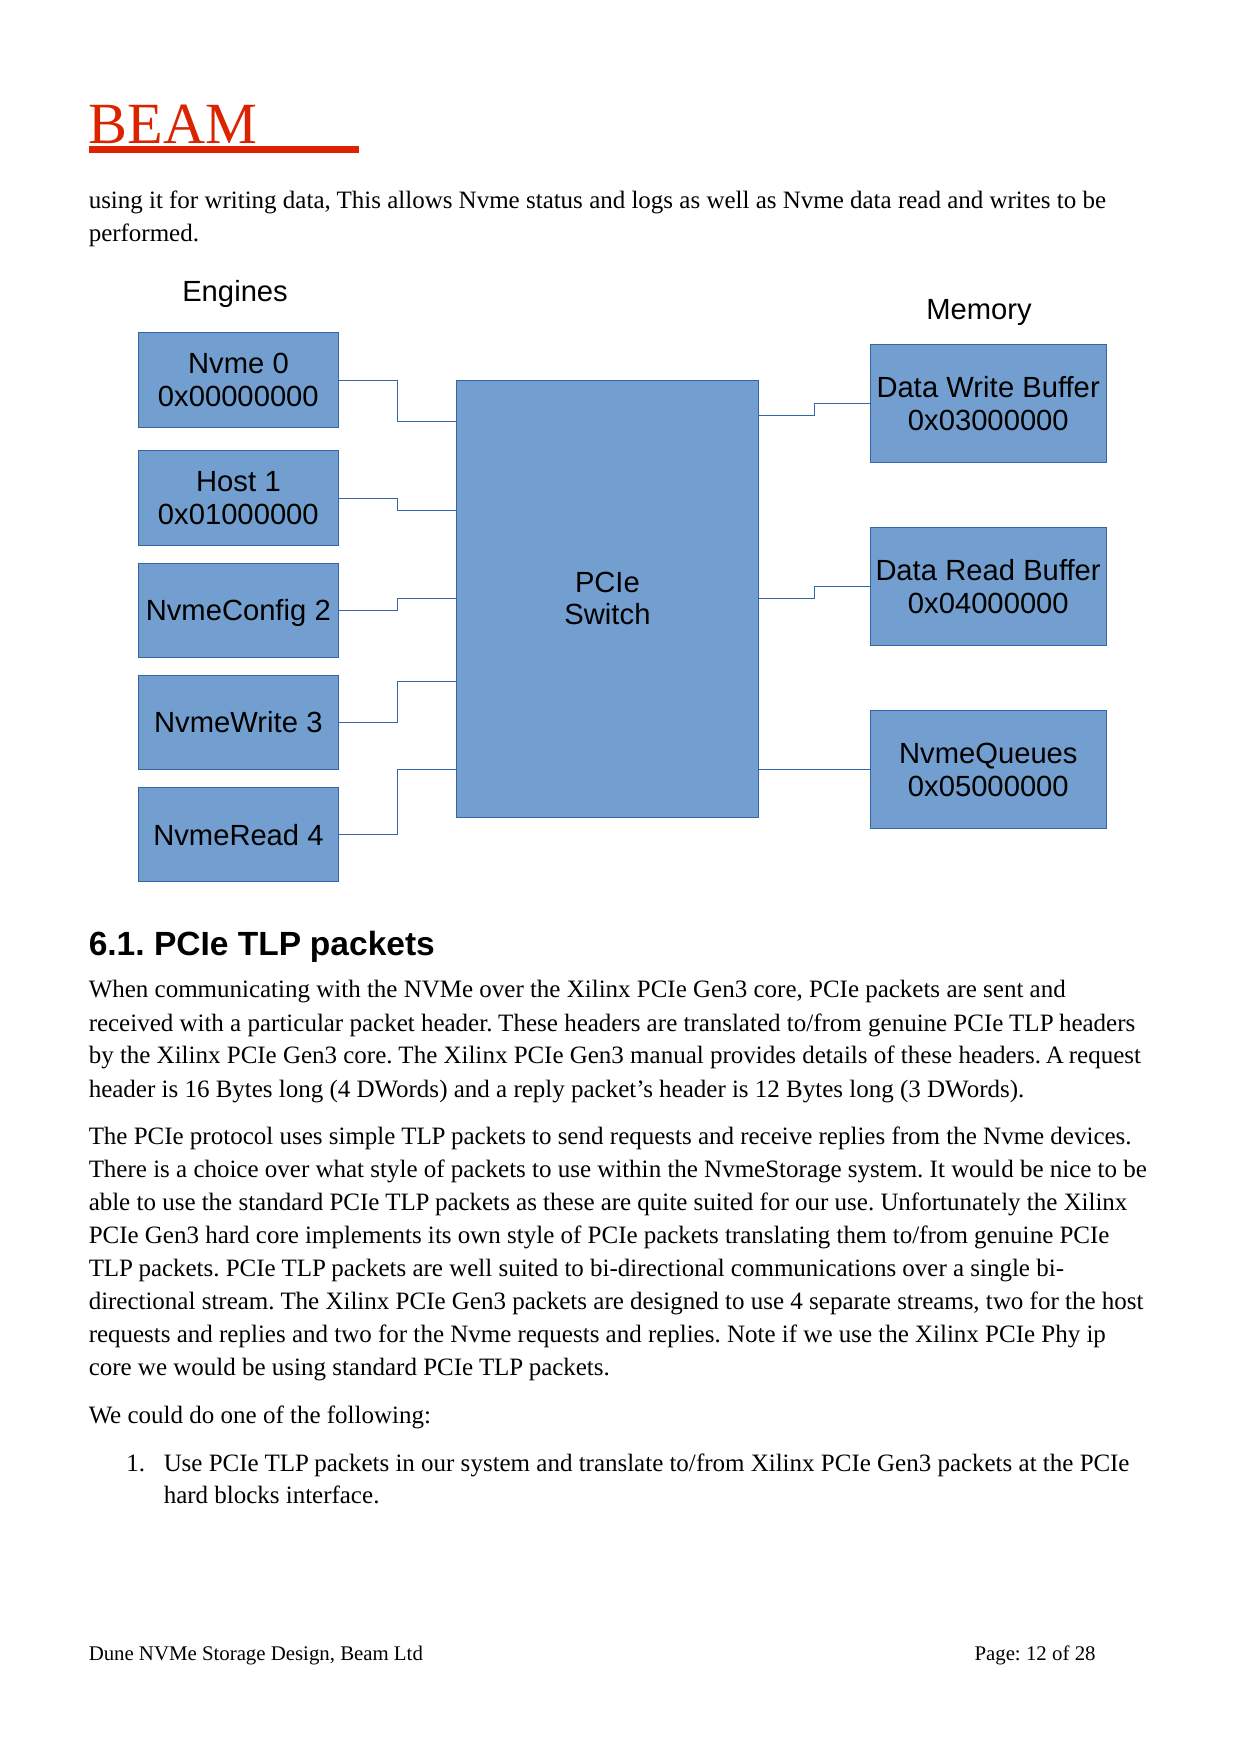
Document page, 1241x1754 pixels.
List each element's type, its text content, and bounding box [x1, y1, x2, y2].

text The PCIe protocol uses simple TLP packets to send requests and receive replies from the Nvme devices. There is a choice over what style of packets to use within the NvmeStorage system. It would be nice to be able to use the standard PCIe TLP packets as these are quite suited for our use. Unfortunately the Xilinx PCIe Gen3 hard core implements its own style of PCIe packets translating them to/from genuine PCIe TLP packets. PCIe TLP packets are well suited to bi-directional communications over a single bi-directional stream. The Xilinx PCIe Gen3 packets are designed to use 4 separate streams, two for the host requests and replies and two for the Nvme requests and replies. Note if we use the Xilinx PCIe Phy ip core we would be using standard PCIe TLP packets. [88, 1121, 1152, 1381]
text using it for writing data, This allows Nvme status and logs as well as Nvme data read and writes to be performed. [88, 185, 1152, 247]
subtitle PCIe TLP packets [88, 287, 1152, 962]
list Use PCIe TLP packets in our system and translate to/from Xilinx PCIe Gen3 packets at the PCIe hard blocks interface. [126, 1448, 1152, 1509]
text We could do one of the following: [88, 1400, 1152, 1429]
text When communicating with the NVMe over the Xilinx PCIe Gen3 core, PCIe packets are sent and received with a particular packet header. These headers are translated to/from genuine PCIe TLP headers by the Xilinx PCIe Gen3 core. The Xilinx PCIe Gen3 manual provides details of these headers. A request header is 16 Bytes long (4 DWords) and a reply packet’s header is 12 Bytes long (3 DWords). [88, 974, 1152, 1102]
